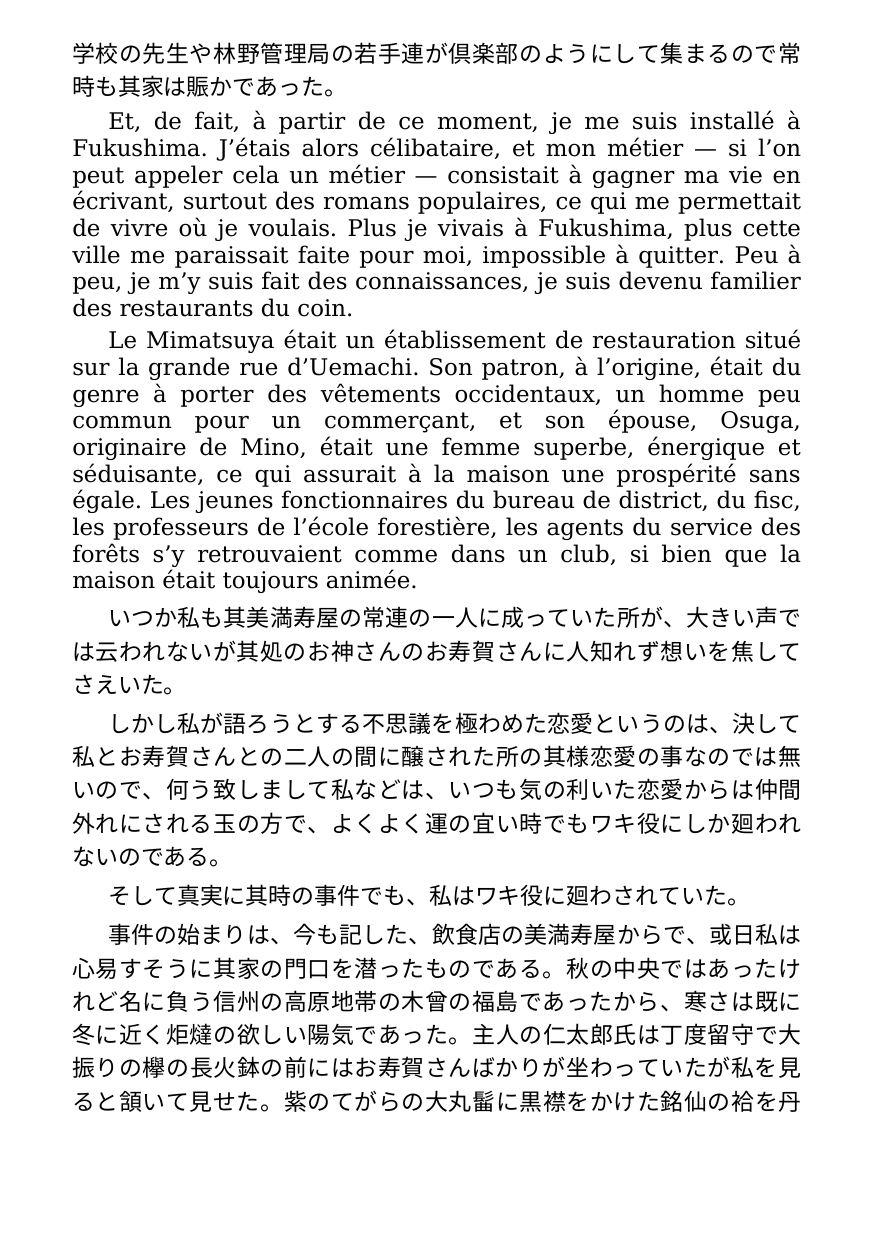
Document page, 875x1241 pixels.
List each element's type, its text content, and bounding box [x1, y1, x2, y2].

text 事件の始まりは、今も記した、飲食店の美満寿屋からで、或日私は心易すそうに其家の門口を潜ったものである。秋の中央ではあったけれど名に負う信州の高原地帯の木曾の福島であったから、寒さは既に冬に近く炬燵の欲しい陽気であった。主人の仁太郎氏は丁度留守で大振りの欅の長火鉢の前にはお寿賀さんばかりが坐わっていたが私を見ると頷いて見せた。紫のてがらの大丸髷に黒襟をかけた銘仙の袷を丹 [72, 917, 802, 1117]
text しかし私が語ろうとする不思議を極わめた恋愛というのは、決して私とお寿賀さんとの二人の間に醸された所の其様恋愛の事なのでは無いので、何う致しまして私などは、いつも気の利いた恋愛からは仲間外れにされる玉の方で、よくよく運の宜い時でもワキ役にしか廻われないのである。 [72, 706, 802, 872]
text いつか私も其美満寿屋の常連の一人に成っていた所が、大きい声では云われないが其処のお神さんのお寿賀さんに人知れず想いを焦してさえいた。 [72, 600, 802, 700]
text 学校の先生や林野管理局の若手連が倶楽部のようにして集まるので常時も其家は賑かであった。 [72, 36, 802, 102]
text Le Mimatsuya était un établissement de restauration situé sur la grande rue d’Uemachi. Son patron, à l’origine, était du genre à porter des vêtements occidentaux, un homme peu commun pour un commerçant, et son épouse, Osuga, originaire de Mino, était une femme superbe, énergique et séduisante, ce qui assurait à la maison une prospérité sans égale. Les jeunes fonctionnaires du bureau de district, du fisc, les professeurs de l’école forestière, les agents du service des forêts s’y retrouvaient comme dans un club, si bien que la maison était toujours animée. [72, 328, 802, 594]
text Et, de fait, à partir de ce moment, je me suis installé à Fukushima. J’étais alors célibataire, et mon métier — si l’on peut appeler cela un métier — consistait à gagner ma vie en écrivant, surtout des romans populaires, ce qui me permettait de vivre où je voulais. Plus je vivais à Fukushima, plus cette ville me paraissait faite pour moi, impossible à quitter. Peu à peu, je m’y suis fait des connaissances, je suis devenu familier des restaurants du coin. [72, 108, 802, 322]
text そして真実に其時の事件でも、私はワキ役に廻わされていた。 [72, 878, 802, 911]
